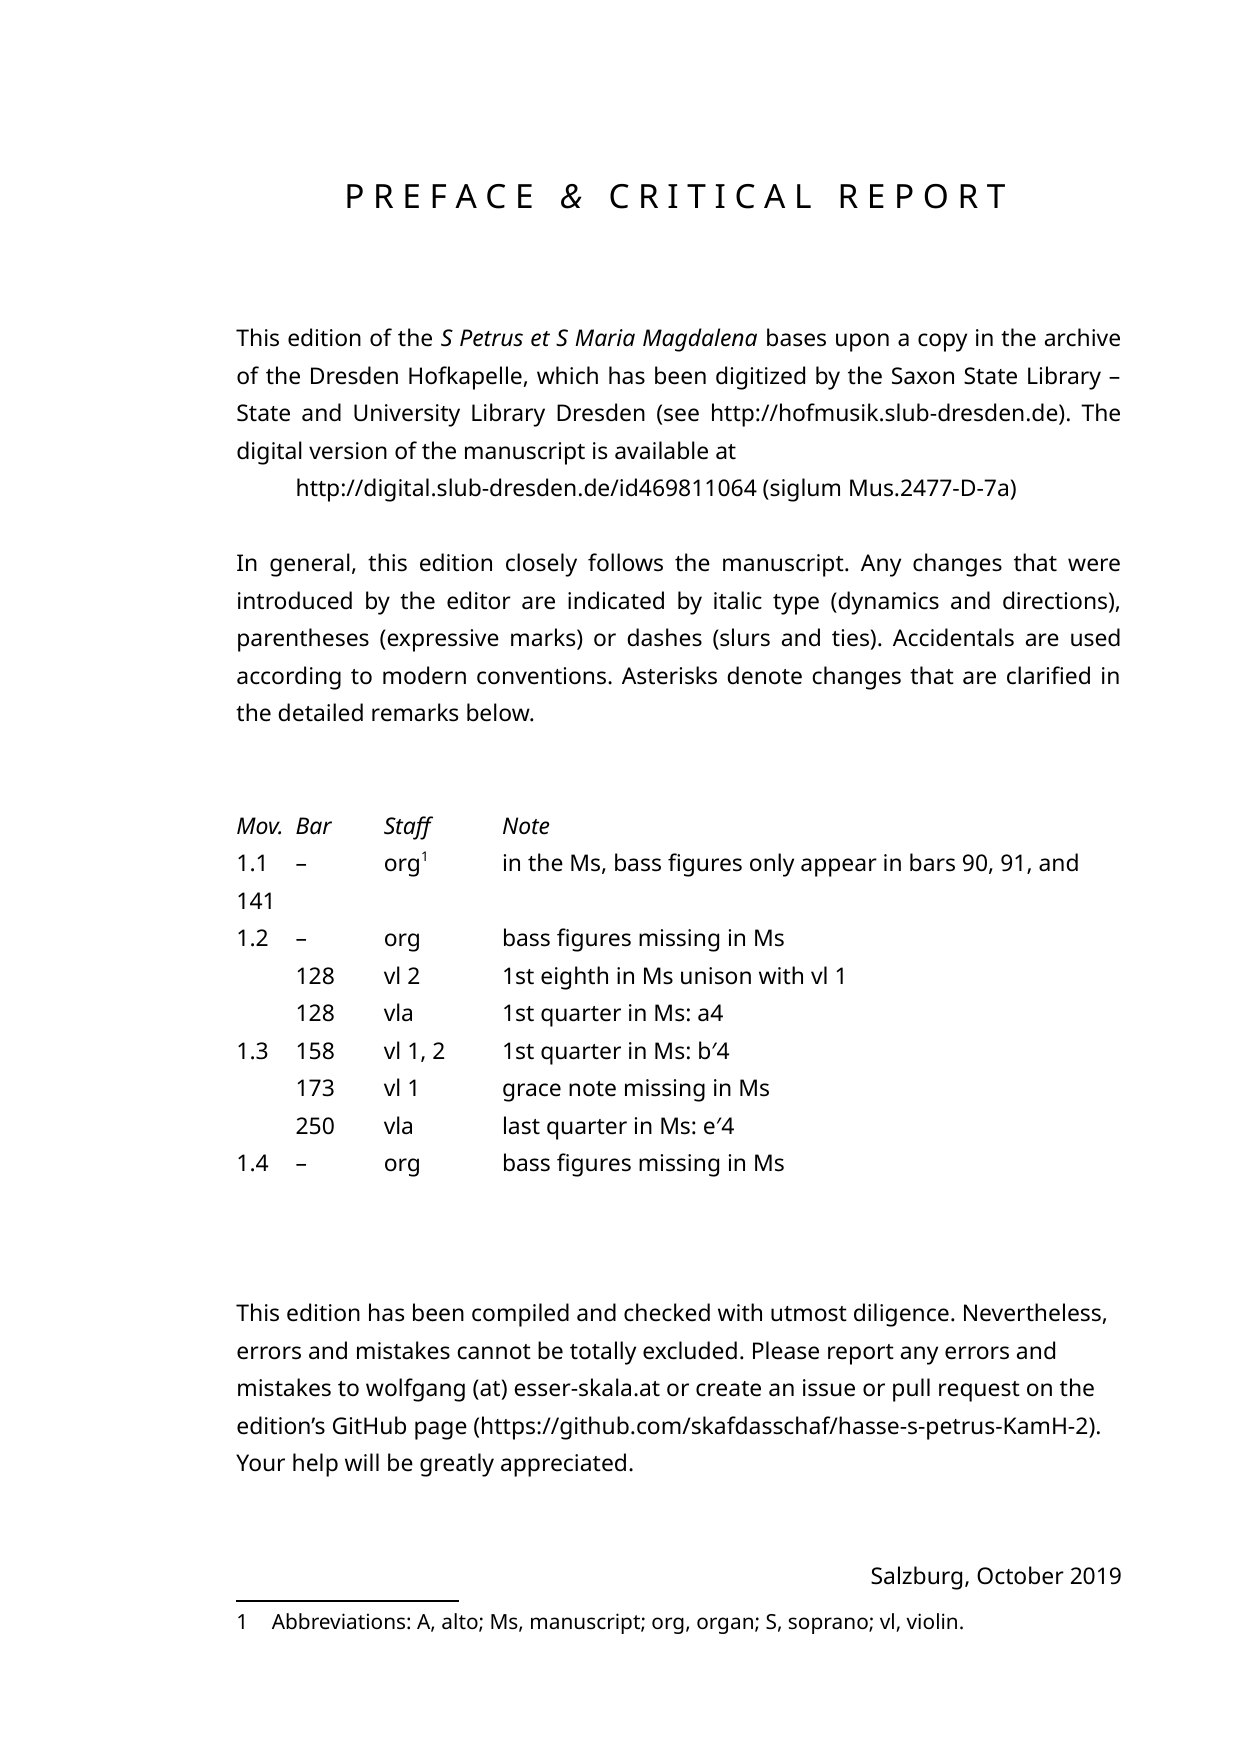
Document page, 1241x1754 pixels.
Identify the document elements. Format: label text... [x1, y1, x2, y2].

text P R E F A C E & C R I T I C A L R E P O R T [236, 173, 1122, 218]
text Mov. Bar Staff Note 1.1 – org in the Ms, bass figures only appear in bars 90, 91, and 141 1.2 – org bass figures missing in Ms 128 vl 2 1st eighth in Ms unison with vl 1 128 vla 1st quarter in Ms: a4 1.3 158 vl 1, 2 1st quarter in Ms: b′4 173 vl 1 grace note missing in Ms 250 vla last quarter in Ms: e′4 1.4 – org bass figures missing in Ms This edition has been compiled and checked with utmost diligence. Nevertheless, errors and mistakes cannot be totally excluded. Please report any errors and mistakes to wolfgang (at) esser-skala.at or create an issue or pull request on the edition’s GitHub page (https://github.com/skafdasschaf/hasse-s-petrus-KamH-2). Your help will be greatly appreciated. [236, 810, 1122, 1479]
text http://digital.slub-dresden.de/id469811064 (siglum Mus.2477-D-7a) [236, 472, 1122, 504]
text Abbreviations: A, alto; Ms, manuscript; org, organ; S, soprano; vl, violin. [236, 1607, 1122, 1636]
text This edition of the S Petrus et S Maria Magdalena bases upon a copy in the archive of the Dresden Hofkapelle, which has been digitized by the Saxon State Library – State and University Library Dresden (see http://hofmusik.slub-dresden.de). The digital version of the manuscript is available at [236, 322, 1122, 466]
text Salzburg, October 2019 [236, 1560, 1122, 1591]
text In general, this edition closely follows the manuscript. Any changes that were introduced by the editor are indicated by italic type (dynamics and directions), parentheses (expressive marks) or dashes (slurs and ties). Accidentals are used according to modern conventions. Asterisks denote changes that are clarified in the detailed remarks below. [236, 547, 1122, 729]
